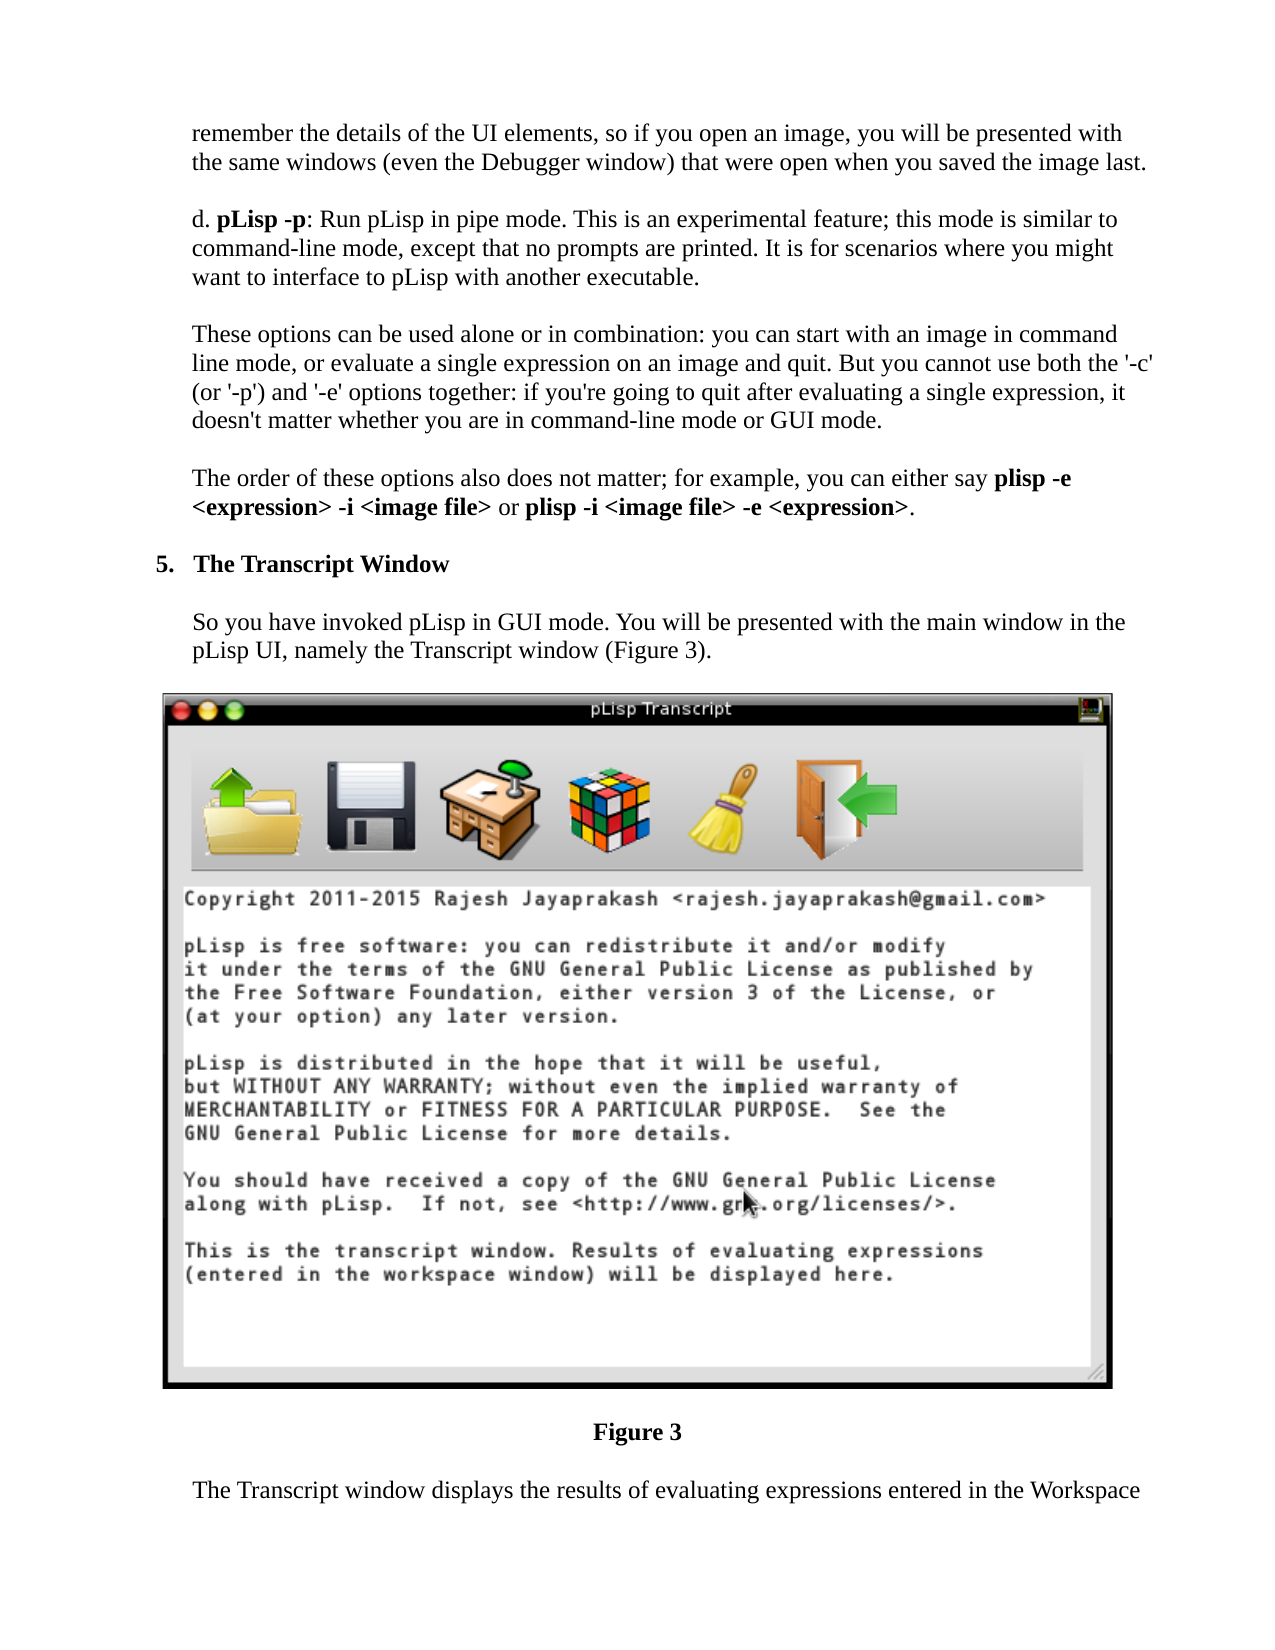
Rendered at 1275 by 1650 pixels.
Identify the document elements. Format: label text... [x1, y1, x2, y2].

text So you have invoked pLisp in GUI mode. You will be presented with the main window in the pLisp UI, namely the Transcript window (Figure 3). [118, 607, 1157, 664]
picture [162, 693, 1113, 1389]
text The Transcript window displays the results of evaluating expressions entered in the Workspace [118, 1475, 1157, 1503]
text These options can be used alone or in combination: you can start with an image in command line mode, or evaluate a single expression on an image and quit. But you cannot use both the '-c' (or '-p') and '-e' options together: if you're going to quit after evaluating a single expression, it doesn't matter whether you are in command-line mode or GUI mode. [192, 319, 1157, 434]
text Figure 3 [118, 1417, 1157, 1446]
text d. pLisp -p: Run pLisp in pipe mode. This is an experimental feature; this mode is similar to command-line mode, except that no prompts are printed. It is for scenarios where you might want to interface to pLisp with another executable. [192, 204, 1157, 291]
text The order of these options also does not matter; for example, you can either say plisp -e <expression> -i <image file> or plisp -i <image file> -e <expression>. [192, 463, 1157, 521]
list The Transcript Window [156, 549, 1157, 578]
text remember the details of the UI elements, so if you open an image, you will be presented with the same windows (even the Debugger window) that were open when you saved the image last. [192, 118, 1157, 176]
